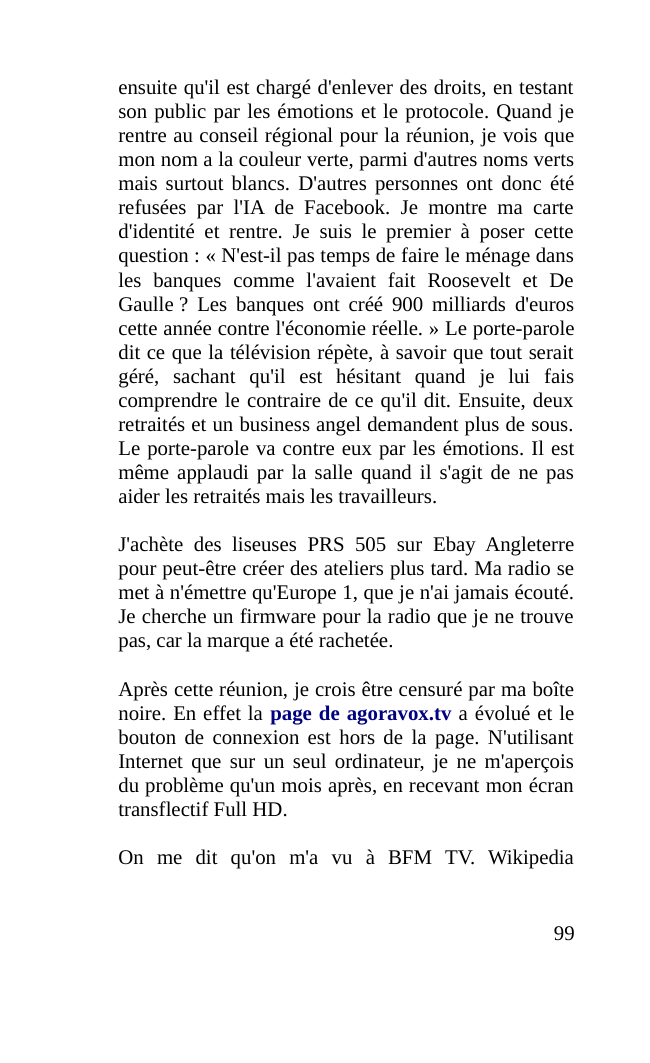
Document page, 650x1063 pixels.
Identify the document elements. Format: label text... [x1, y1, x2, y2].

text ensuite qu'il est chargé d'enlever des droits, en testant son public par les émotions et le protocole. Quand je rentre au conseil régional pour la réunion, je vois que mon nom a la couleur verte, parmi d'autres noms verts mais surtout blancs. D'autres personnes ont donc été refusées par l'IA de Facebook. Je montre ma carte d'identité et rentre. Je suis le premier à poser cette question : « N'est-il pas temps de faire le ménage dans les banques comme l'avaient fait Roosevelt et De Gaulle ? Les banques ont créé 900 milliards d'euros cette année contre l'économie réelle. » Le porte-parole dit ce que la télévision répète, à savoir que tout serait géré, sachant qu'il est hésitant quand je lui fais comprendre le contraire de ce qu'il dit. Ensuite, deux retraités et un business angel demandent plus de sous. Le porte-parole va contre eux par les émotions. Il est même applaudi par la salle quand il s'agit de ne pas aider les retraités mais les travailleurs. [118, 75, 574, 508]
text Après cette réunion, je crois être censuré par ma boîte noire. En effet la page de agoravox.tv a évolué et le bouton de connexion est hors de la page. N'utilisant Internet que sur un seul ordinateur, je ne m'aperçois du problème qu'un mois après, en recevant mon écran transflectif Full HD. [118, 677, 574, 821]
text J'achète des liseuses PRS 505 sur Ebay Angleterre pour peut-être créer des ateliers plus tard. Ma radio se met à n'émettre qu'Europe 1, que je n'ai jamais écouté. Je cherche un firmware pour la radio que je ne trouve pas, car la marque a été rachetée. [118, 532, 574, 652]
text On me dit qu'on m'a vu à BFM TV. Wikipedia [118, 845, 574, 869]
